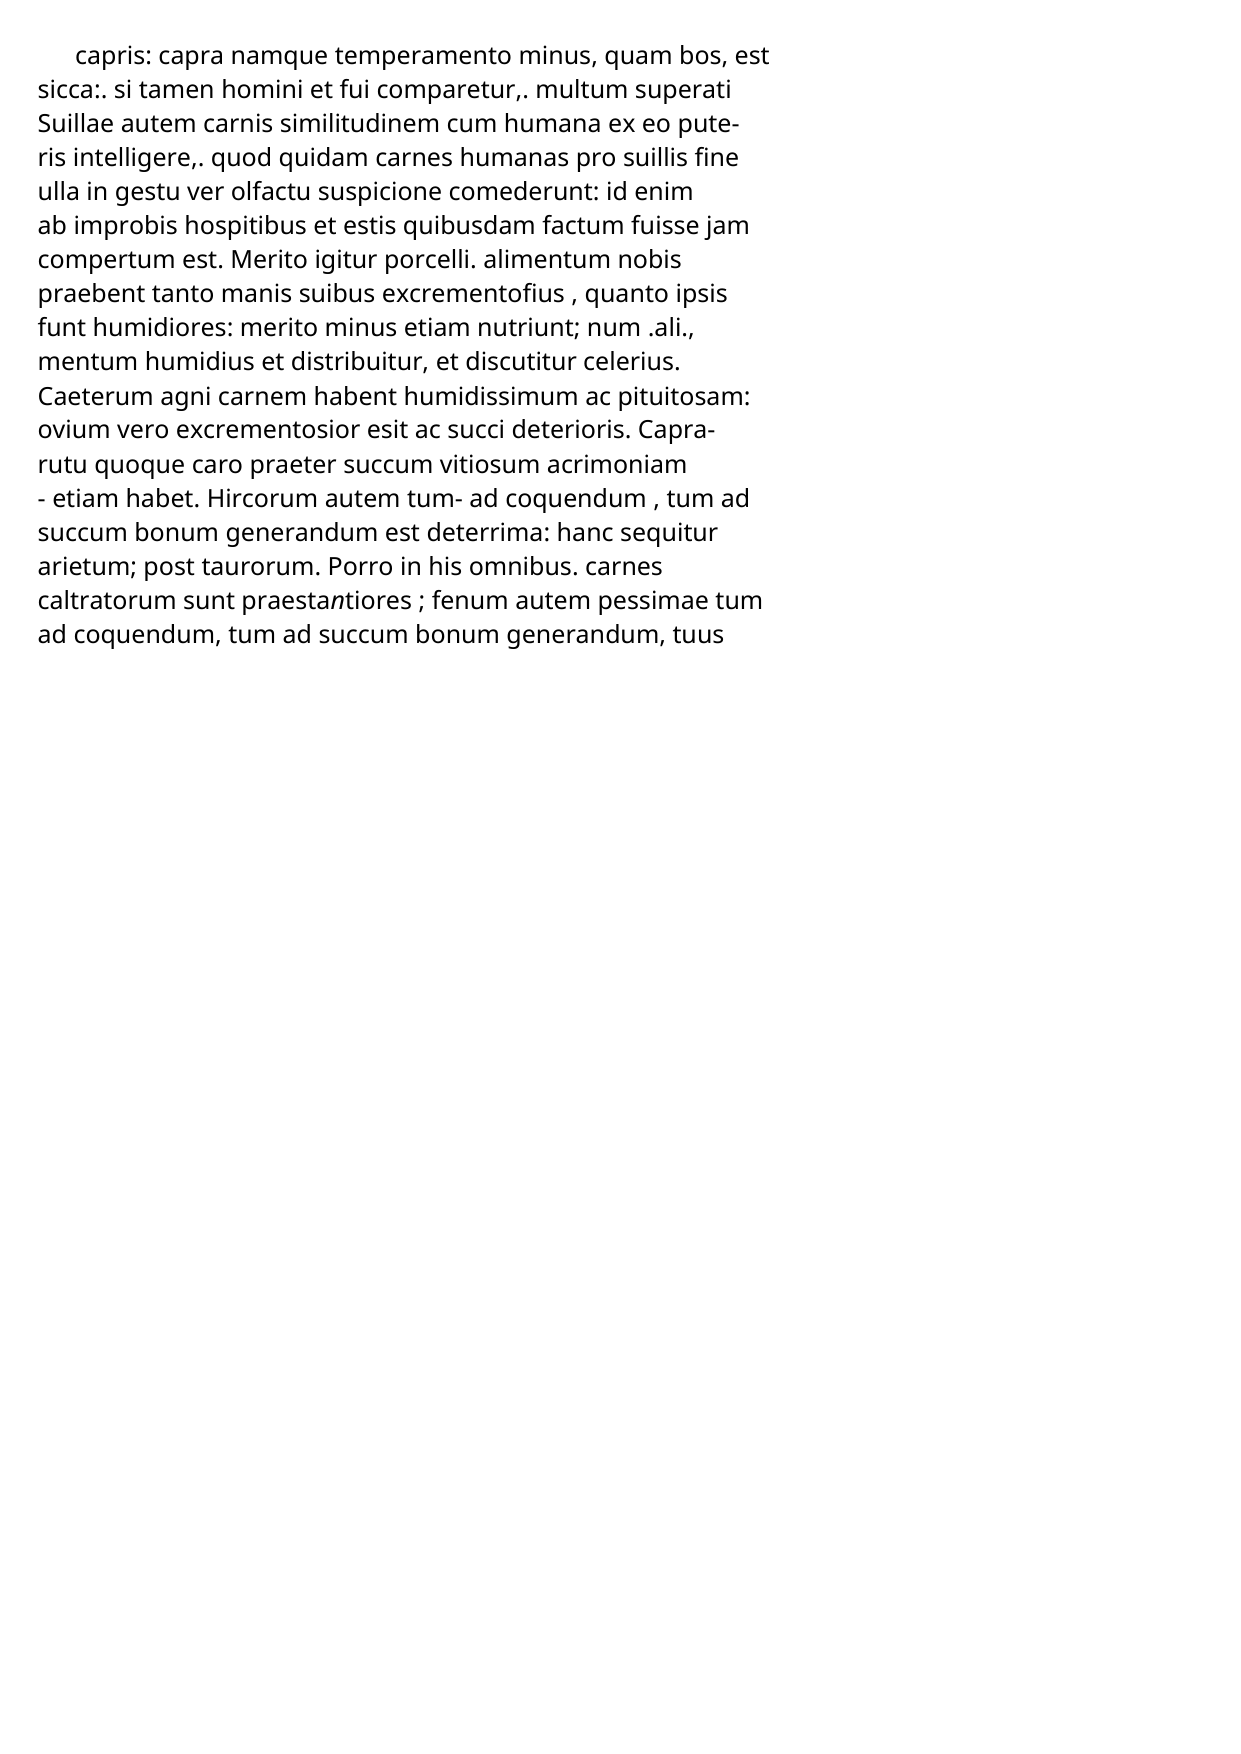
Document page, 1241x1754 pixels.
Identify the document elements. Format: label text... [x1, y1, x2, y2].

text capris: capra namque temperamento minus, quam bos, est sicca:. si tamen homini et fui comparetur,. multum superati Suillae autem carnis similitudinem cum humana ex eo pute- ris intelligere,. quod quidam carnes humanas pro suillis fine ulla in gestu ver olfactu suspicione comederunt: id enim ab improbis hospitibus et estis quibusdam factum fuisse jam compertum est. Merito igitur porcelli. alimentum nobis praebent tanto manis suibus excrementofius , quanto ipsis funt humidiores: merito minus etiam nutriunt; num .ali., mentum humidius et distribuitur, et discutitur celerius. Caeterum agni carnem habent humidissimum ac pituitosam: ovium vero excrementosior esit ac succi deterioris. Capra- rutu quoque caro praeter succum vitiosum acrimoniam - etiam habet. Hircorum autem tum- ad coquendum , tum ad succum bonum generandum est deterrima: hanc sequitur arietum; post taurorum. Porro in his omnibus. carnes caltratorum sunt praestantiores ; fenum autem pessimae tum ad coquendum, tum ad succum bonum generandum, tuus [37, 37, 1203, 651]
